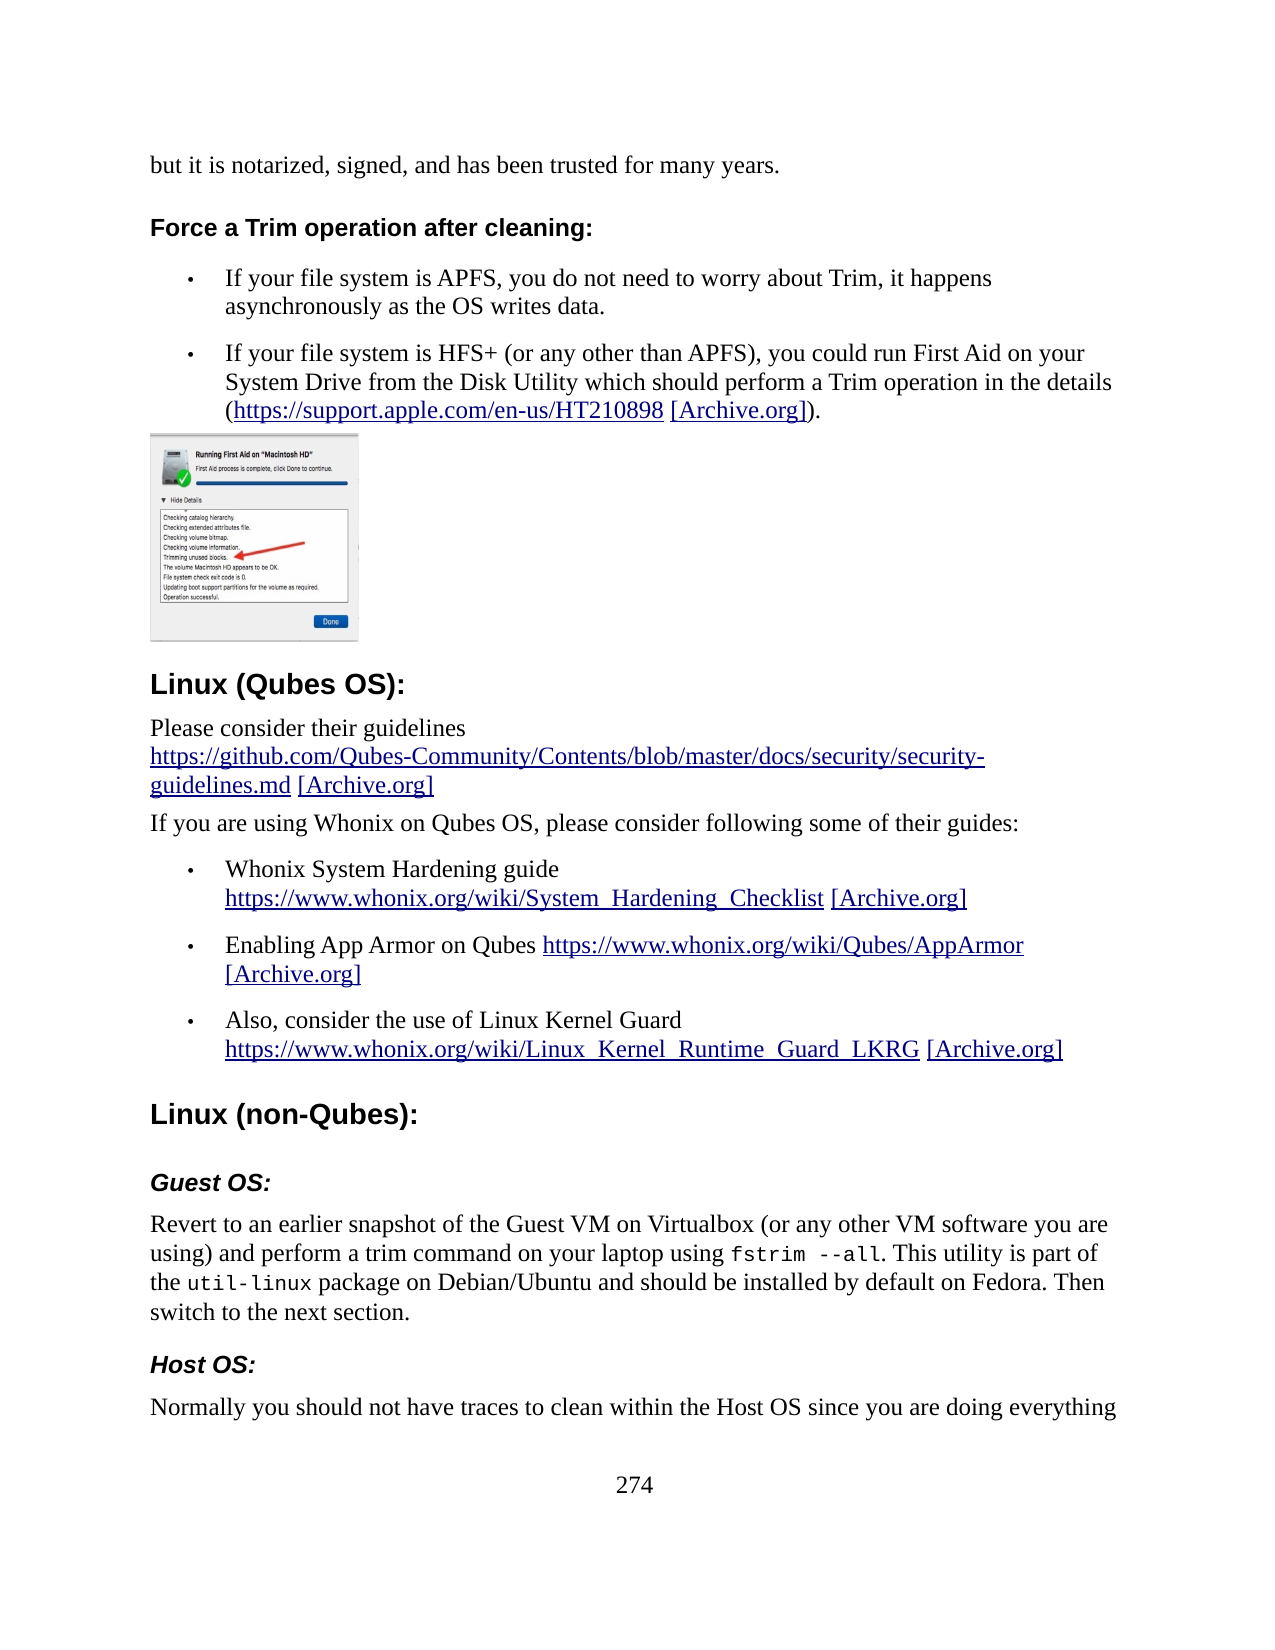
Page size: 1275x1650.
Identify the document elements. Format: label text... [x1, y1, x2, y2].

subtitle Linux (non-Qubes): [150, 1097, 1125, 1130]
subtitle Host OS: [150, 1351, 1125, 1379]
text If you are using Whonix on Qubes OS, please consider following some of their guides: [150, 808, 1125, 837]
text Normally you should not have traces to clean within the Host OS since you are doing everything [150, 1392, 1125, 1420]
list Whonix System Hardening guide https://www.whonix.org/wiki/System_Hardening_Checklist [Archive.org] [187, 854, 1125, 912]
picture [150, 433, 359, 642]
subtitle Force a Trim operation after cleaning: [150, 213, 1125, 241]
list Also, consider the use of Linux Kernel Guard https://www.whonix.org/wiki/Linux_Kernel_Runtime_Guard_LKRG [Archive.org] [187, 1005, 1125, 1063]
list If your file system is APFS, you do not need to worry about Trim, it happens asynchronously as the OS writes data. [187, 263, 1125, 320]
list If your file system is HFS+ (or any other than APFS), you could run First Aid on your System Drive from the Disk Utility which should perform a Trim operation in the details (https://support.apple.com/en-us/HT210898 [Archive.org]). [187, 338, 1125, 424]
text Please consider their guidelines https://github.com/Qubes-Community/Contents/blob/master/docs/security/security-guidelines.md [Archive.org] [150, 713, 1125, 799]
text Revert to an earlier snapshot of the Guest VM on Virtualbox (or any other VM software you are using) and perform a trim command on your laptop using fstrim --all. This utility is part of the util-linux package on Debian/Ubuntu and should be installed by default on Fedora. Then switch to the next section. [150, 1209, 1125, 1326]
text but it is notarized, signed, and has been trusted for many years. [150, 150, 1125, 179]
subtitle Linux (Qubes OS): [150, 667, 1125, 700]
subtitle Guest OS: [150, 1168, 1125, 1196]
list Enabling App Armor on Qubes https://www.whonix.org/wiki/Qubes/AppArmor [Archive.org] [187, 930, 1125, 987]
